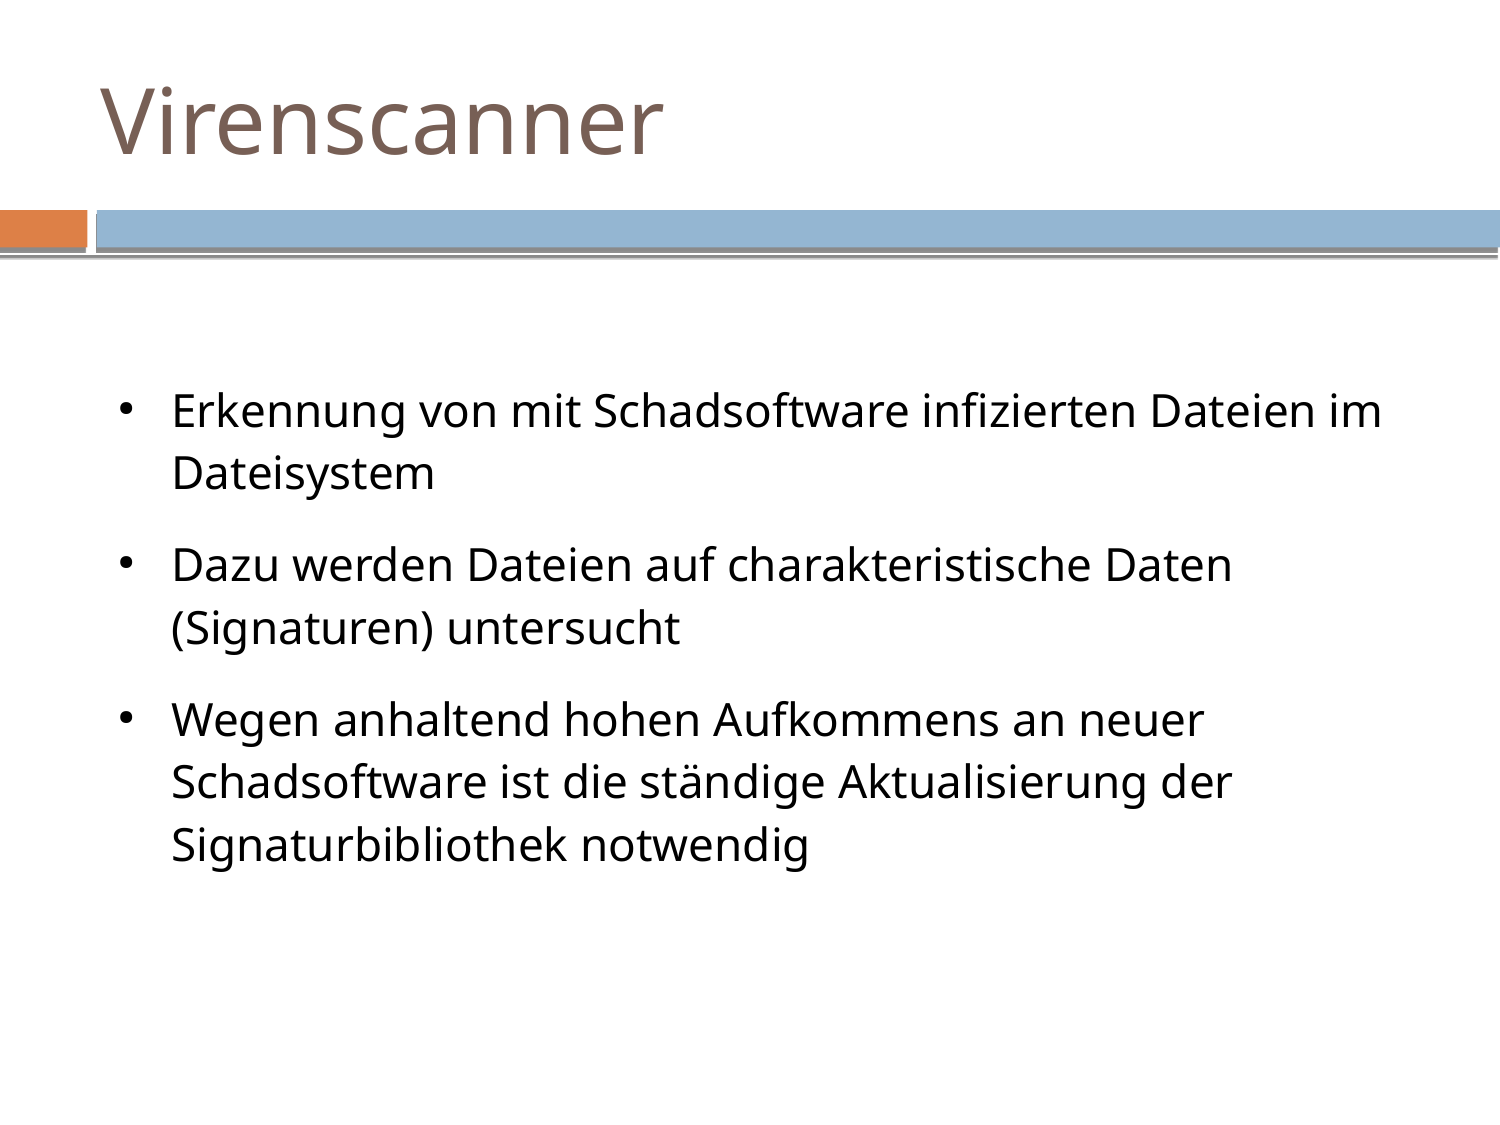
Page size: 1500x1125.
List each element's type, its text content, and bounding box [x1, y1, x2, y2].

title Virenscanner [100, 11, 1500, 226]
list Erkennung von mit Schadsoftware infizierten Dateien im Dateisystem Dazu werden Dateien auf charakteristische Daten (Signaturen) untersucht Wegen anhaltend hohen Aufkommens an neuer Schadsoftware ist die ständige Aktualisierung der Signaturbibliothek notwendig [100, 286, 1438, 1024]
